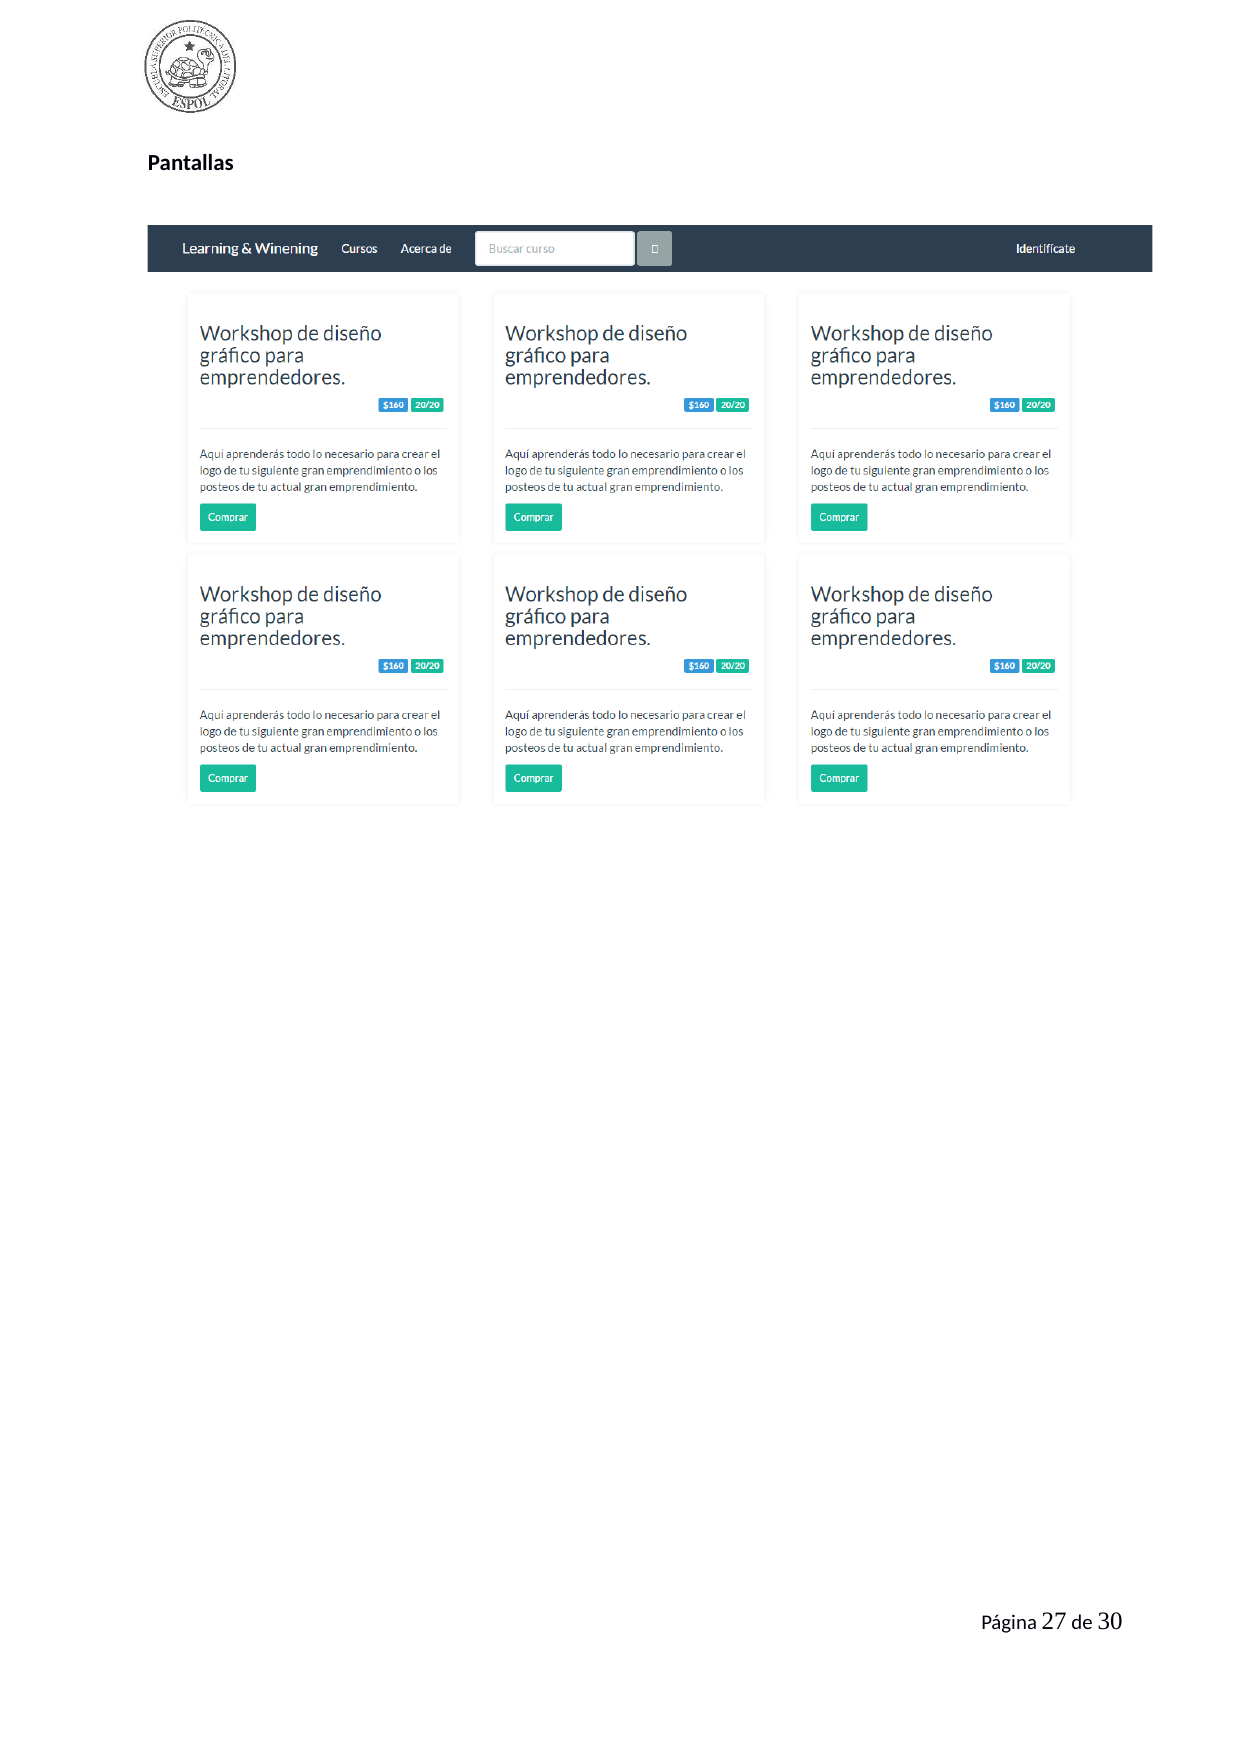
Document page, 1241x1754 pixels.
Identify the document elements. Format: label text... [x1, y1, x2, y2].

text Pantallas [148, 148, 1122, 176]
